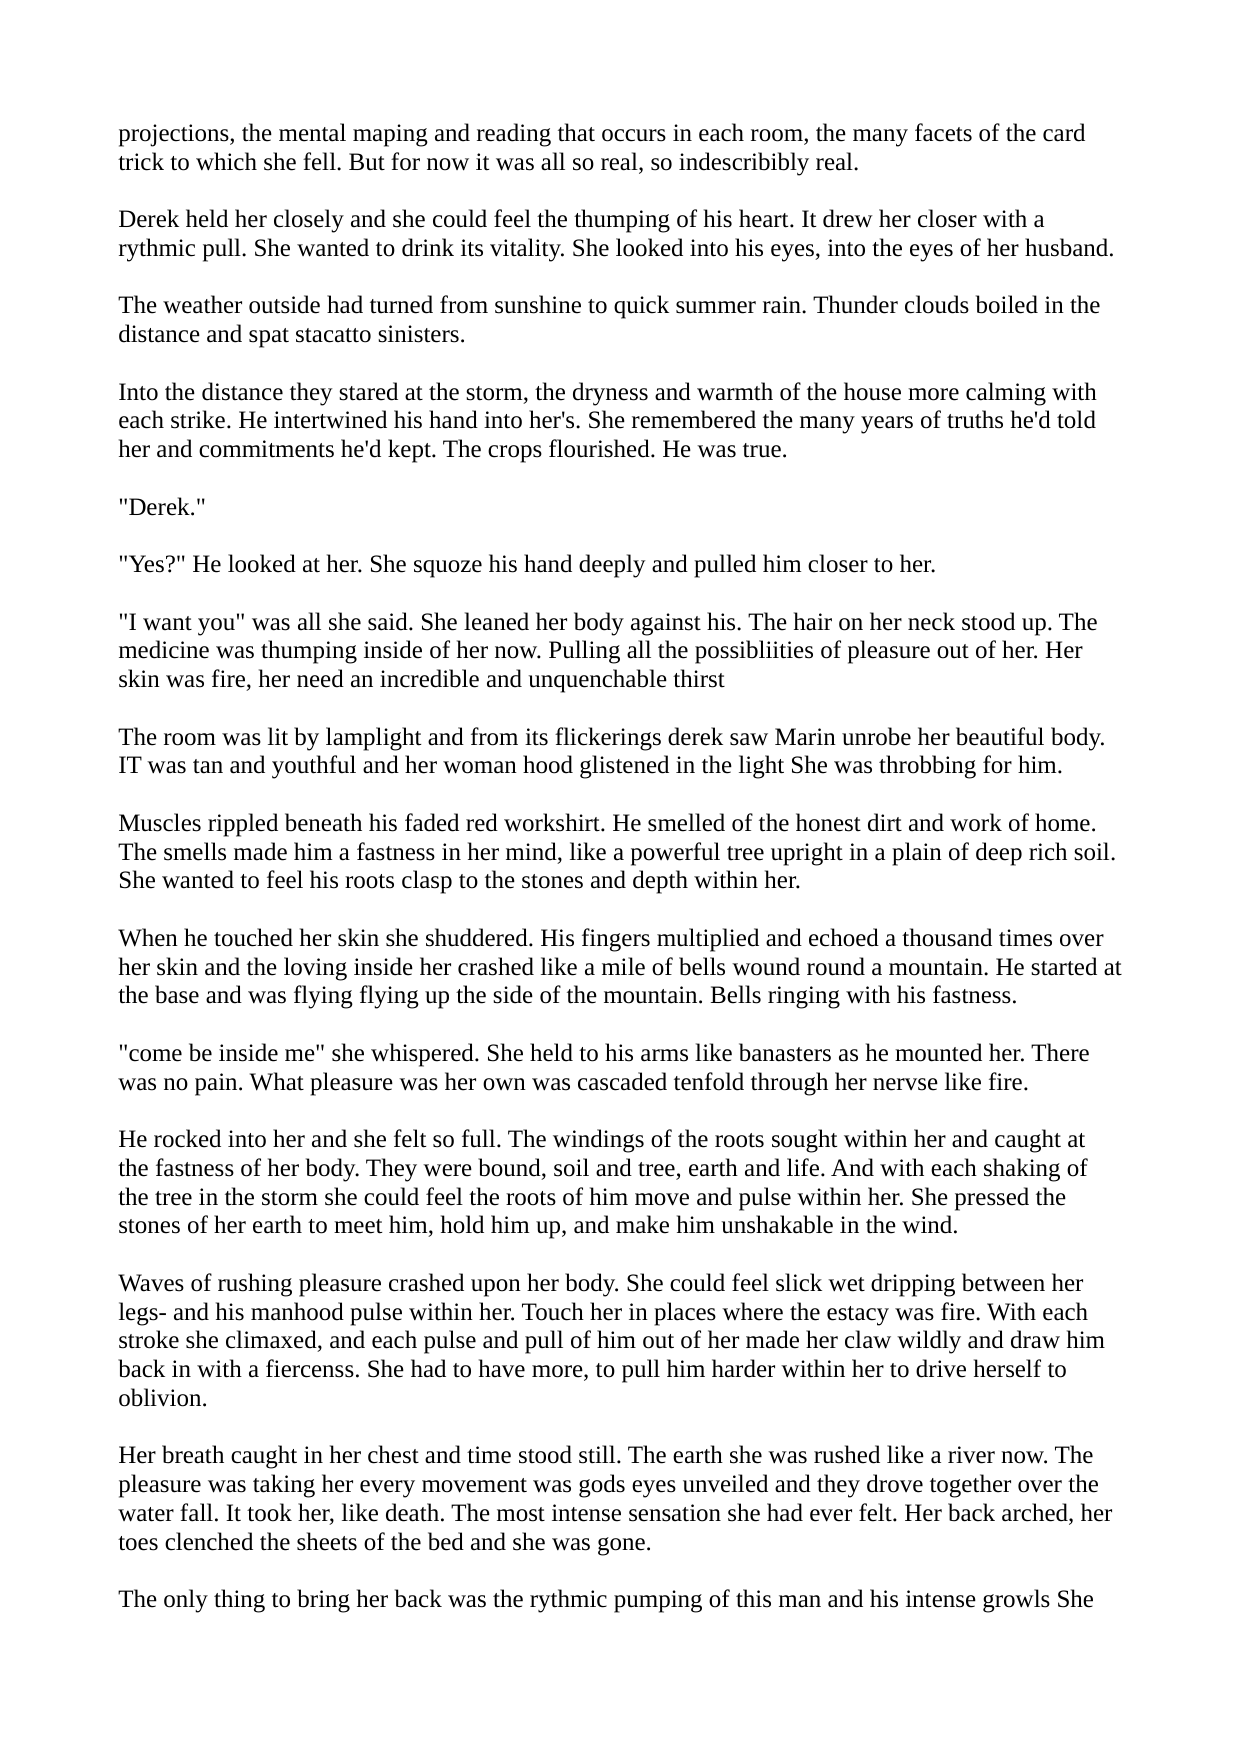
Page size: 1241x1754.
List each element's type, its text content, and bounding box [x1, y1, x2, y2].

text Muscles rippled beneath his faded red workshirt. He smelled of the honest dirt and work of home. The smells made him a fastness in her mind, like a powerful tree upright in a plain of deep rich soil. She wanted to feel his roots clasp to the stones and depth within her. [118, 808, 1122, 894]
text Waves of rushing pleasure crashed upon her body. She could feel slick wet dripping between her legs- and his manhood pulse within her. Touch her in places where the estacy was fire. With each stroke she climaxed, and each pulse and pull of him out of her made her claw wildly and draw him back in with a fiercenss. She had to have more, to pull him harder within her to drive herself to oblivion. [118, 1268, 1122, 1412]
text "Yes?" He looked at her. She squoze his hand deeply and pulled him closer to her. "I want you" was all she said. She leaned her body against his. The hair on her neck stood up. The medicine was thumping inside of her now. Pulling all the possibliities of pleasure out of her. Her skin was fire, her need an incredible and unquenchable thirst [118, 549, 1122, 693]
text "Derek." [118, 492, 1122, 521]
text When he touched her skin she shuddered. His fingers multiplied and echoed a thousand times over her skin and the loving inside her crashed like a mile of bells wound round a mountain. He started at the base and was flying flying up the side of the mountain. Bells ringing with his fastness. "come be inside me" she whispered. She held to his arms like banasters as he mounted her. There was no pain. What pleasure was her own was cascaded tenfold through her nervse like fire. He rocked into her and she felt so full. The windings of the roots sought within her and caught at the fastness of her body. They were bound, soil and tree, earth and life. And with each shaking of the tree in the storm she could feel the roots of him move and pulse within her. She pressed the stones of her earth to meet him, hold him up, and make him unshakable in the wind. [118, 923, 1122, 1239]
text projections, the mental maping and reading that occurs in each room, the many facets of the card trick to which she fell. But for now it was all so real, so indescribibly real. [118, 118, 1122, 176]
text Derek held her closely and she could feel the thumping of his heart. It drew her closer with a rythmic pull. She wanted to drink its vitality. She looked into his eyes, into the eyes of her husband. [118, 204, 1122, 262]
text The room was lit by lamplight and from its flickerings derek saw Marin unrobe her beautiful body. IT was tan and youthful and her woman hood glistened in the light She was throbbing for him. [118, 722, 1122, 779]
text Her breath caught in her chest and time stood still. The earth she was rushed like a river now. The pleasure was taking her every movement was gods eyes unveiled and they drove together over the water fall. It took her, like death. The most intense sensation she had ever felt. Her back arched, her toes clenched the sheets of the bed and she was gone. The only thing to bring her back was the rythmic pumping of this man and his intense growls She [118, 1412, 1122, 1613]
text The weather outside had turned from sunshine to quick summer rain. Thunder clouds boiled in the distance and spat stacatto sinisters. Into the distance they stared at the storm, the dryness and warmth of the house more calming with each strike. He intertwined his hand into her's. She remembered the many years of truths he'd told her and commitments he'd kept. The crops flourished. He was true. [118, 291, 1122, 463]
